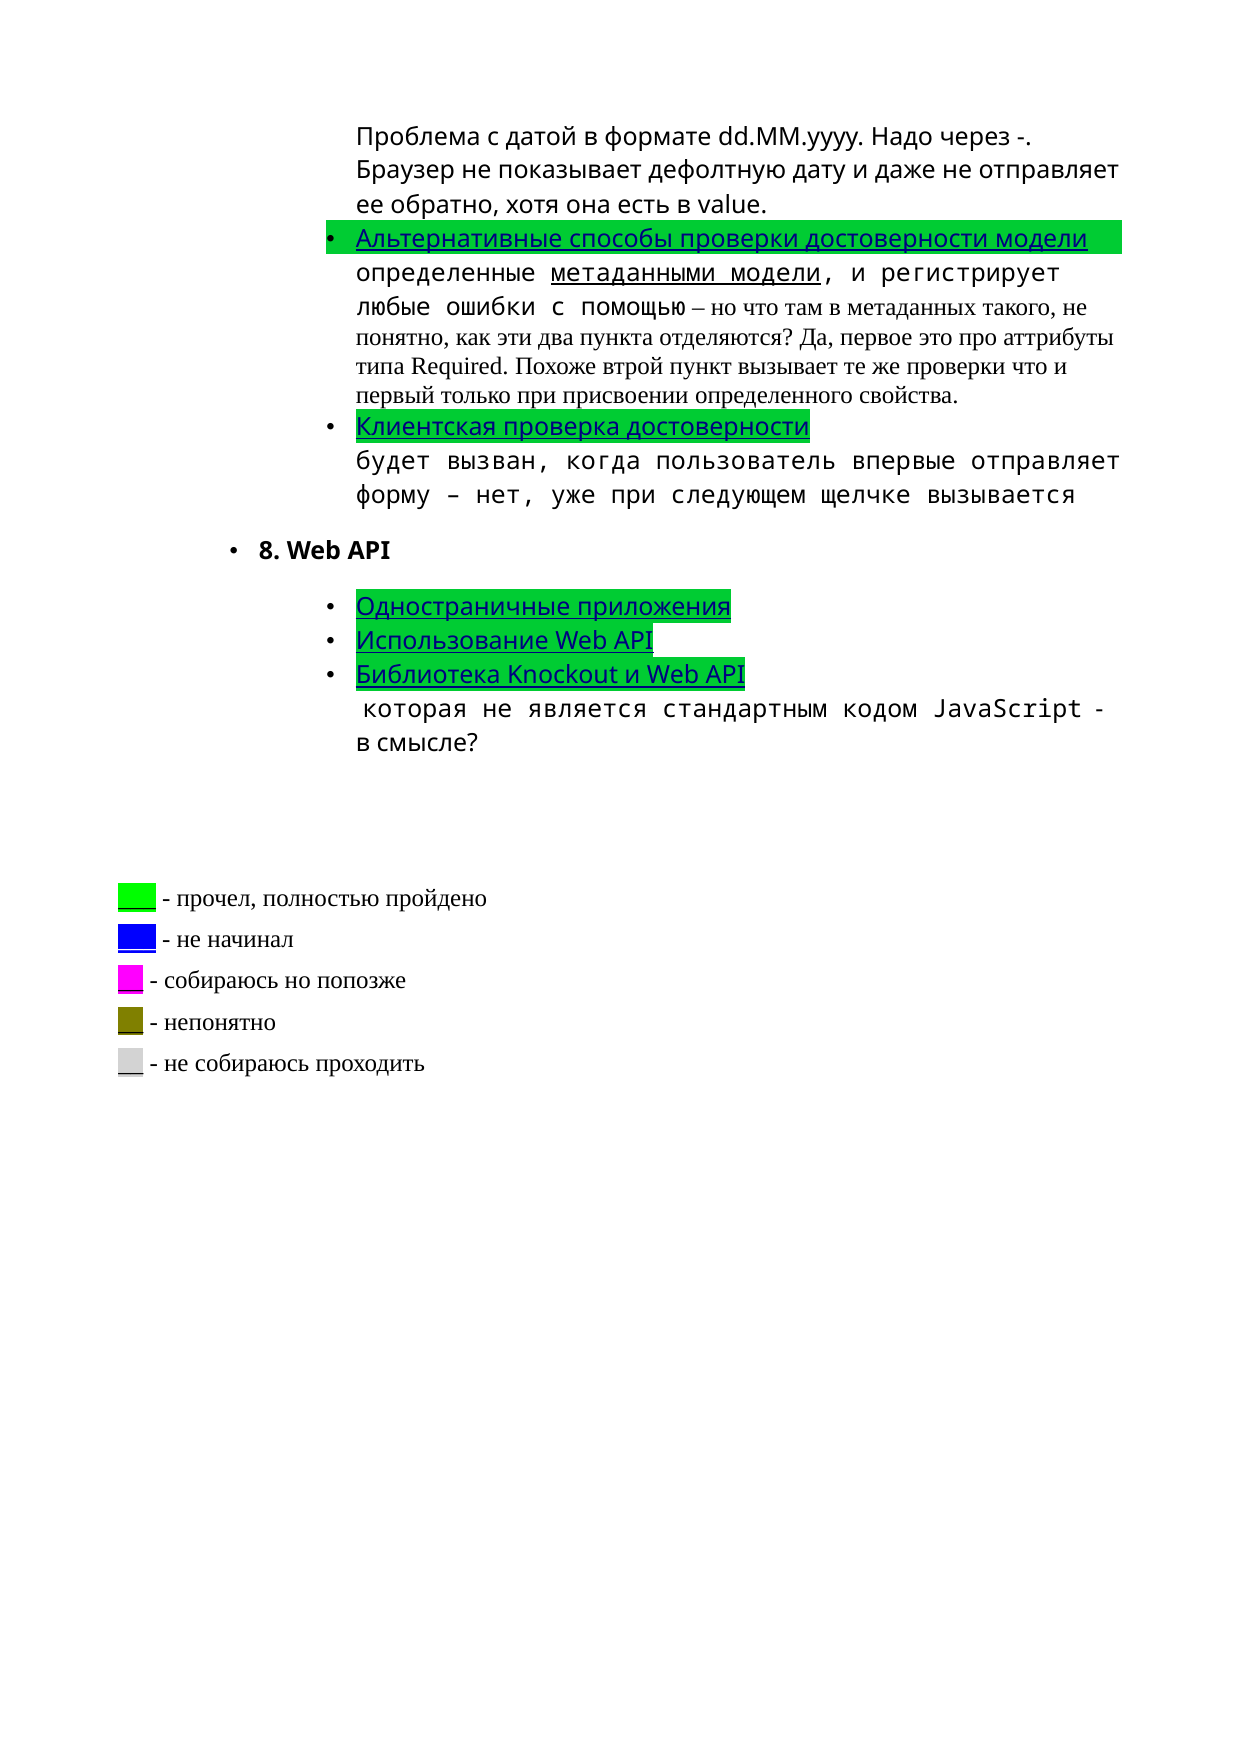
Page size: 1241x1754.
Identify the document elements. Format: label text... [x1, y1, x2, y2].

list определенные метаданными модели, и регистрирует любые ошибки с помощью – но что там в метаданных такого, не понятно, как эти два пункта отделяются? Да, первое это про аттрибуты типа Required. Похоже втрой пункт вызывает те же проверки что и первый только при присвоении определенного свойства. [326, 254, 1122, 409]
subtitle 8. Web API [229, 533, 1100, 567]
list Альтернативные способы проверки достоверности модели [326, 220, 1122, 254]
text ___ - прочел, полностью пройдено [118, 883, 1122, 912]
text ___ - не начинал [118, 924, 1122, 953]
list которая не является стандартным кодом JavaScript - в смысле? [326, 691, 1122, 759]
list Клиентская проверка достоверности [326, 409, 1122, 443]
text __ - не собираюсь проходить [118, 1048, 1122, 1077]
list Библиотека Knockout и Web API [326, 657, 1122, 691]
list Использование Web API [326, 623, 1122, 657]
text __ - непонятно [118, 1007, 1122, 1035]
text __ - собираюсь но попозже [118, 965, 1122, 994]
list будет вызван, когда пользователь впервые отправляет форму – нет, уже при следующем щелчке вызывается [326, 443, 1122, 511]
list Одностраничные приложения [326, 589, 1122, 623]
list Проблема с датой в формате dd.MM.yyyy. Надо через -. Браузер не показывает дефолтную дату и даже не отправляет ее обратно, хотя она есть в value. [326, 118, 1122, 220]
